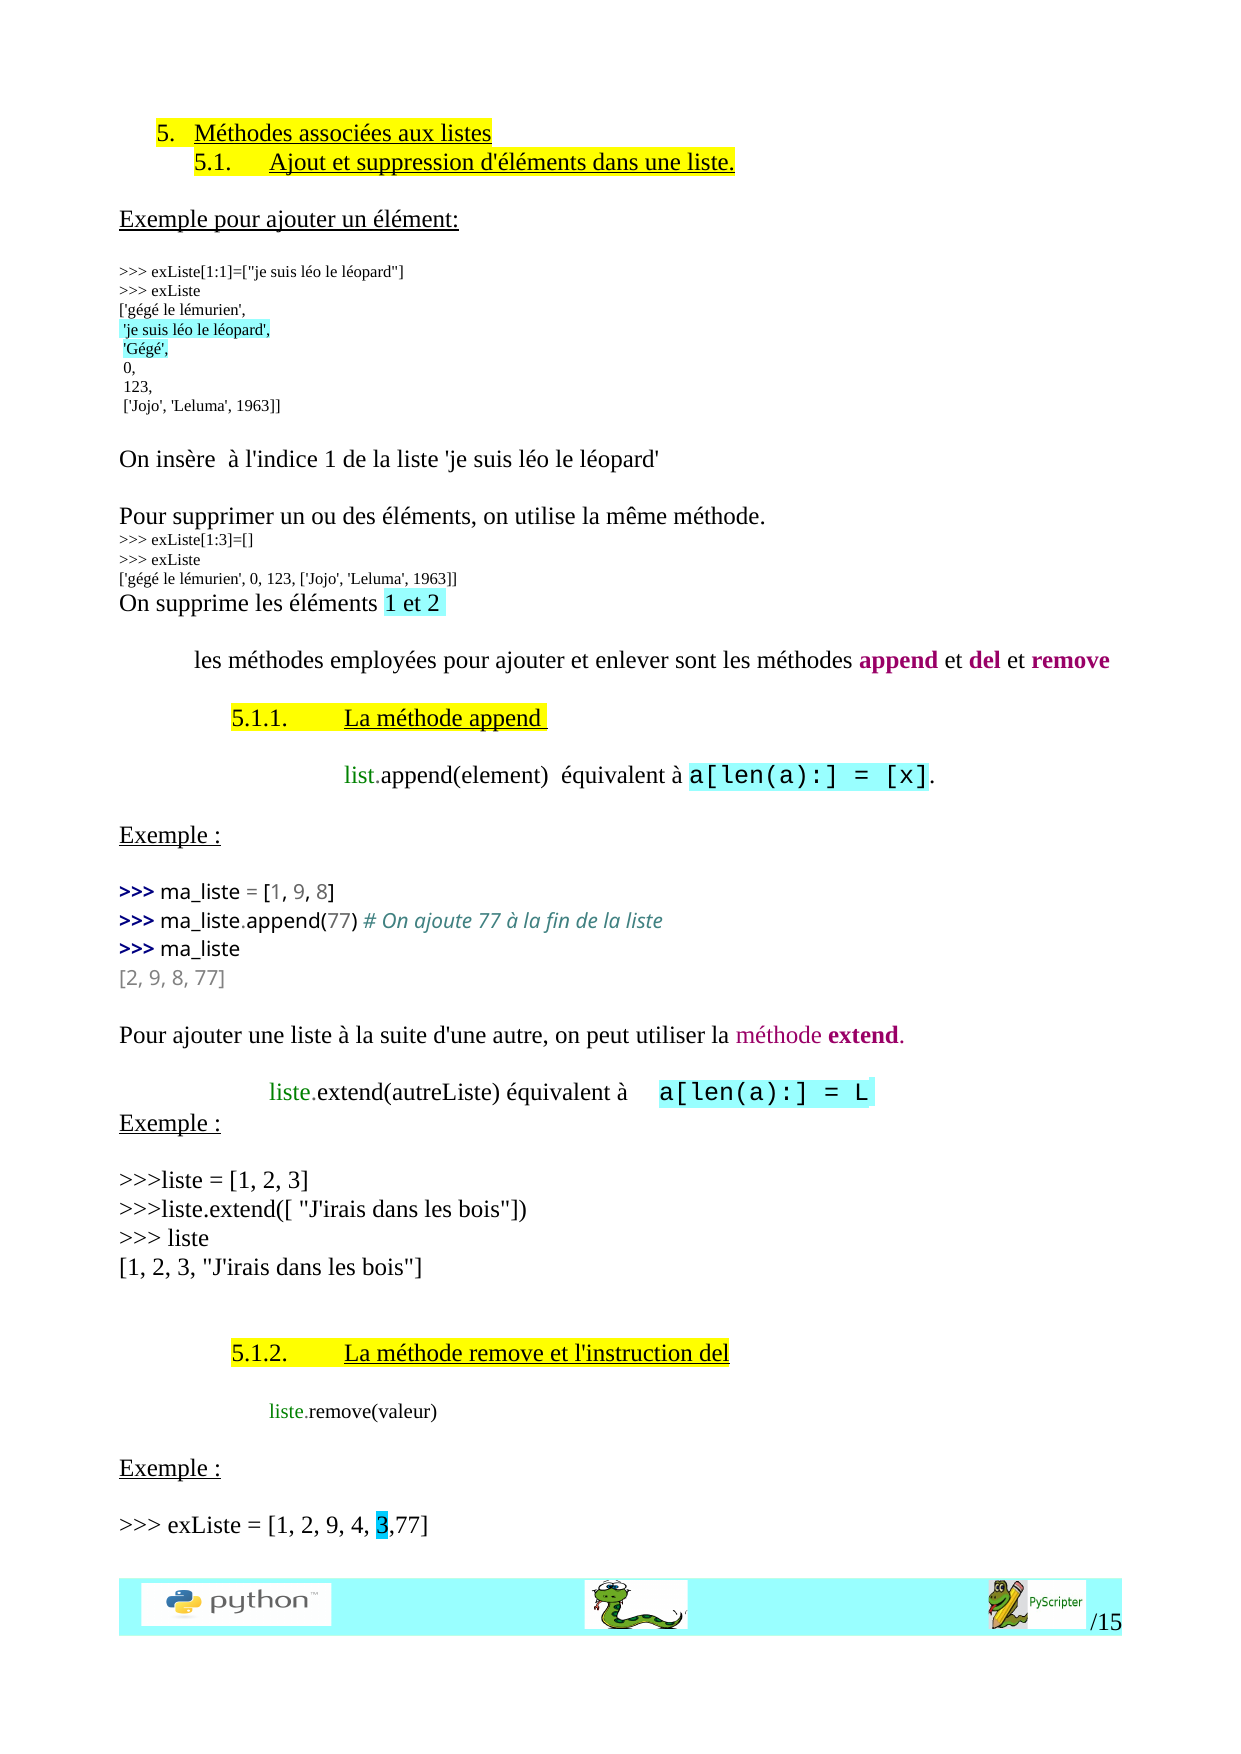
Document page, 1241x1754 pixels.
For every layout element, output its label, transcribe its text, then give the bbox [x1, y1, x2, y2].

text >>> exListe [119, 281, 1122, 300]
text >>> ma_liste [119, 934, 1122, 963]
text ['gégé le lémurien', [119, 300, 1122, 319]
text Exemple : [119, 820, 1122, 848]
text >>> ma_liste = [1, 9, 8] [119, 877, 1122, 906]
text >>> exListe = [1, 2, 9, 4, 3,77] [119, 1511, 1122, 1539]
text >>>liste = [1, 2, 3] [119, 1166, 1122, 1194]
picture [988, 1580, 1087, 1629]
text Exemple pour ajouter un élément: [119, 204, 1122, 233]
text >>>liste.extend([ "J'irais dans les bois"]) [119, 1194, 1122, 1223]
text Pour supprimer un ou des éléments, on utilise la même méthode. [119, 501, 1122, 530]
list Méthodes associées aux listes [156, 118, 1122, 147]
text >>> ma_liste.append(77) # On ajoute 77 à la fin de la liste [119, 906, 1122, 934]
text list.append(element) équivalent à a[len(a):] = [x]. [119, 760, 1122, 791]
text 'Gégé', [119, 338, 1122, 358]
text >>> exListe[1:1]=["je suis léo le léopard"] [119, 262, 1122, 281]
text 123, [119, 377, 1122, 396]
text >>> exListe[1:3]=[] [119, 530, 1122, 549]
text 'je suis léo le léopard', [119, 319, 1122, 338]
text Exemple : [119, 1453, 1122, 1482]
text liste.remove(valeur) [119, 1396, 1122, 1424]
list Ajout et suppression d'éléments dans une liste. [194, 147, 1122, 176]
text liste.extend(autreListe) équivalent à a[len(a):] = L [119, 1077, 1122, 1108]
text ['gégé le lémurien', 0, 123, ['Jojo', 'Leluma', 1963]] [119, 568, 1122, 588]
text ['Jojo', 'Leluma', 1963]] [119, 396, 1122, 415]
text >>> exListe [119, 549, 1122, 568]
picture [584, 1580, 688, 1629]
list La méthode append [231, 703, 1122, 731]
text les méthodes employées pour ajouter et enlever sont les méthodes append et del et remove [119, 645, 1122, 674]
text On insère à l'indice 1 de la liste 'je suis léo le léopard' [119, 444, 1122, 473]
text [2, 9, 8, 77] [119, 963, 1122, 991]
text [1, 2, 3, "J'irais dans les bois"] [119, 1252, 1122, 1281]
list La méthode remove et l'instruction del [231, 1338, 1122, 1367]
text On supprime les éléments 1 et 2 [119, 588, 1122, 616]
text Exemple : [119, 1108, 1122, 1137]
picture [141, 1583, 332, 1626]
text 0, [119, 358, 1122, 377]
text >>> liste [119, 1223, 1122, 1252]
text Pour ajouter une liste à la suite d'une autre, on peut utiliser la méthode extend. [119, 1020, 1122, 1048]
